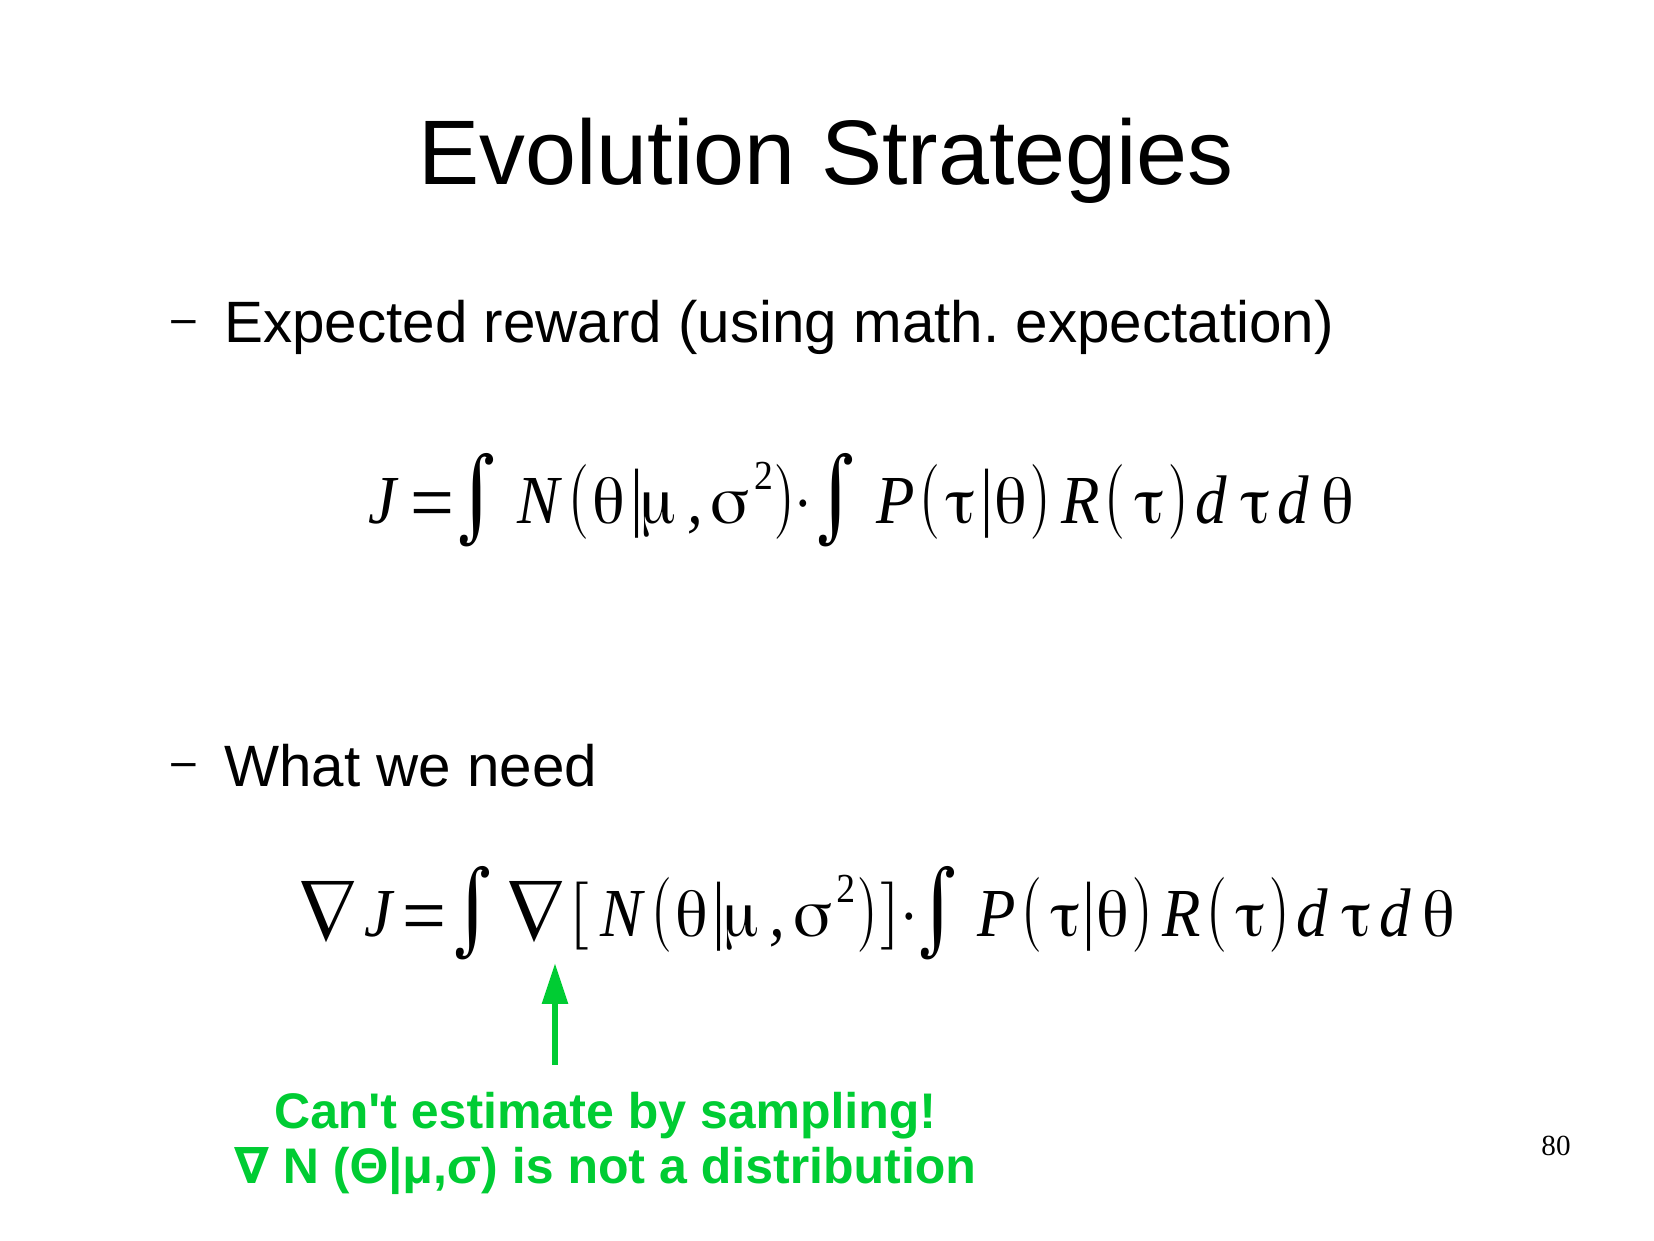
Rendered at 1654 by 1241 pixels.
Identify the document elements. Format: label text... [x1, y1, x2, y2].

list Expected reward (using math. expectation) What we need [82, 290, 1571, 1241]
text_box Can't estimate by sampling! ∇ N (Θ|μ,σ) is not a distribution [191, 1075, 1020, 1203]
chart [281, 859, 1472, 964]
chart [352, 446, 1370, 551]
title Evolution Strategies [82, 49, 1571, 257]
